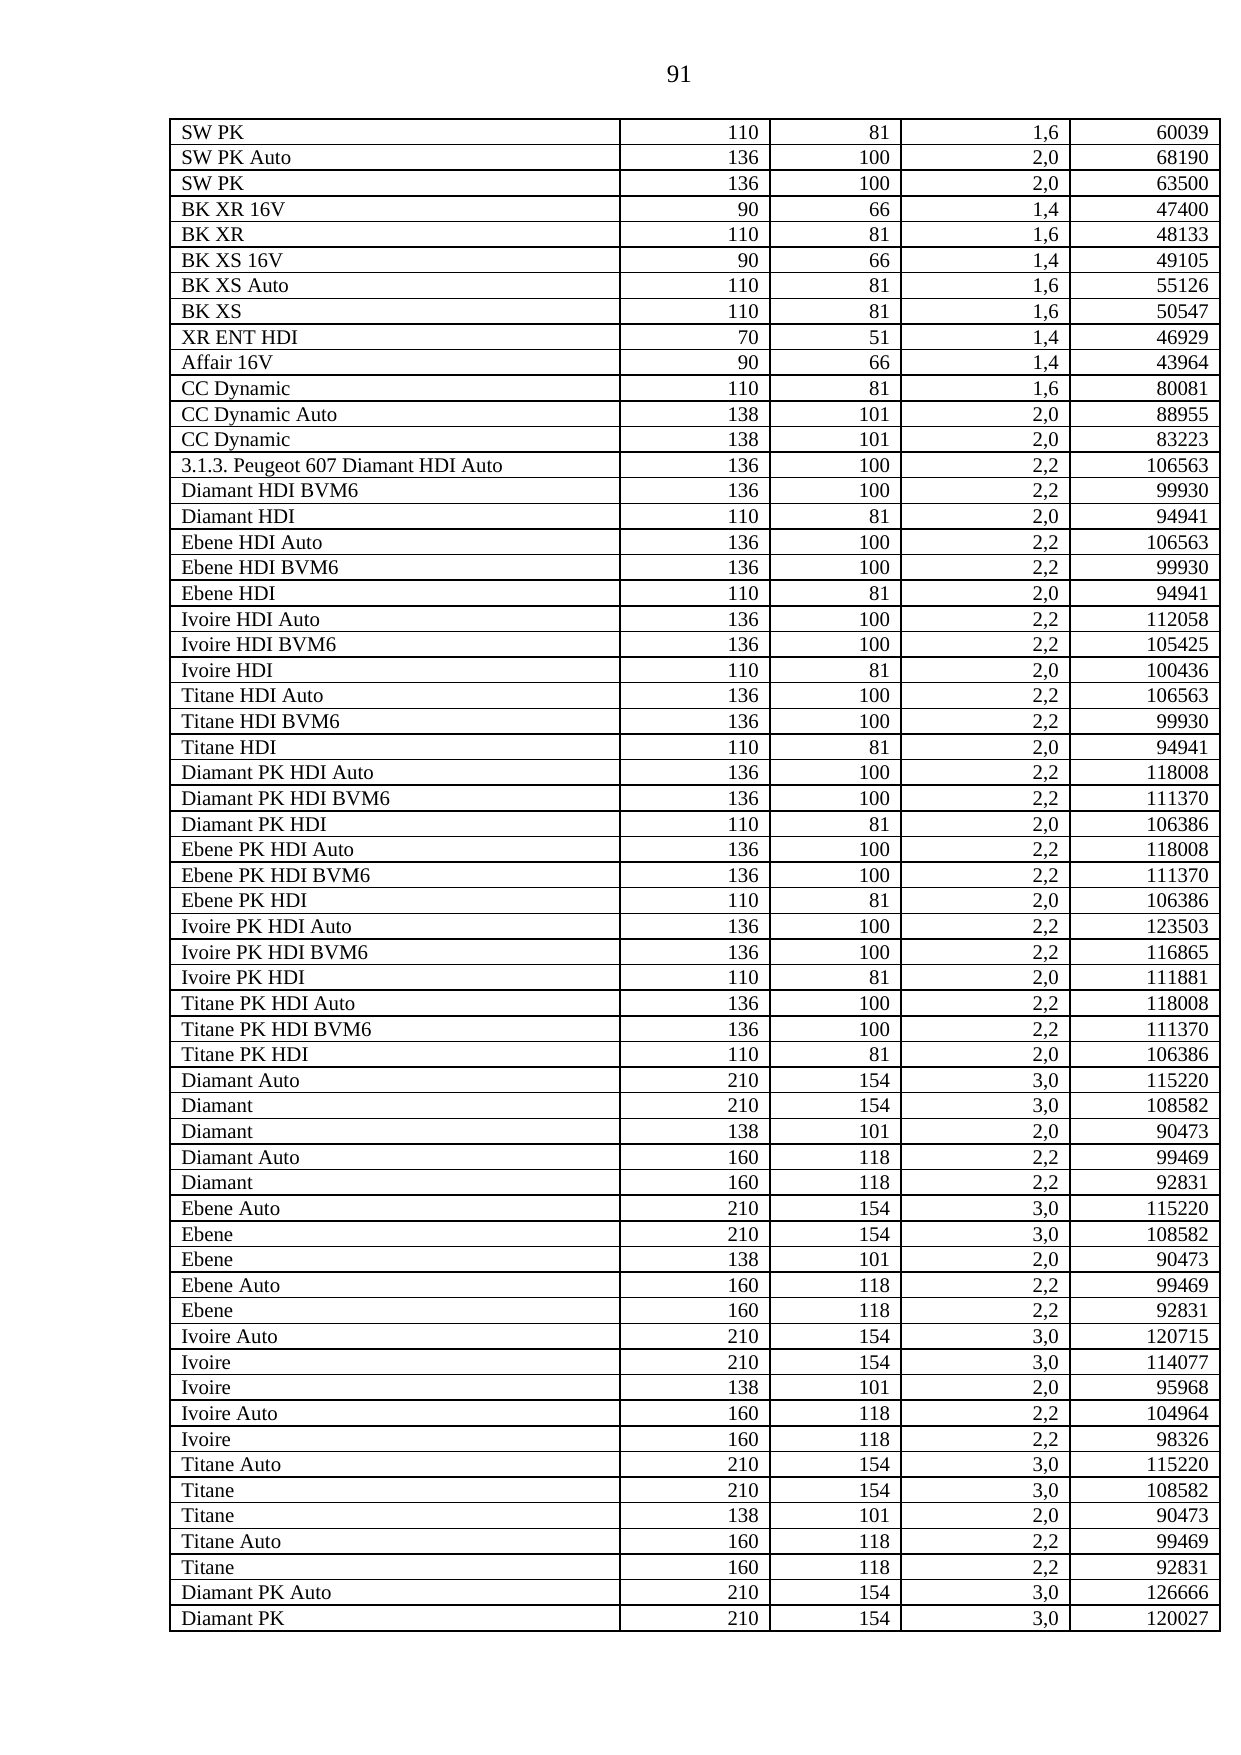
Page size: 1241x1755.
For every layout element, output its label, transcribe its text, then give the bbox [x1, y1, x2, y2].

table_cell 136 [621, 914, 769, 938]
table_cell 100 [771, 760, 900, 784]
table_cell 136 [621, 453, 769, 477]
table_cell 100 [771, 786, 900, 810]
table_cell 2,0 [902, 427, 1069, 451]
table_cell 118 [771, 1170, 900, 1194]
table_cell 2,0 [902, 1375, 1069, 1399]
table_cell 2,2 [902, 760, 1069, 784]
table_cell 3,0 [902, 1606, 1069, 1630]
table_cell 114077 [1071, 1350, 1219, 1374]
table_cell 3.1.3. Peugeot 607 Diamant HDI Auto [171, 453, 619, 477]
table_cell 2,2 [902, 709, 1069, 733]
table_cell 160 [621, 1170, 769, 1194]
table_cell BK XS 16V [171, 248, 619, 272]
table_cell 210 [621, 1580, 769, 1604]
table_cell 100 [771, 914, 900, 938]
table_cell 1,6 [902, 273, 1069, 297]
table_cell Ebene PK HDI Auto [171, 837, 619, 861]
table_cell 47400 [1071, 197, 1219, 221]
table_cell 1,6 [902, 376, 1069, 400]
table_cell 81 [771, 120, 900, 144]
table_cell 1,6 [902, 299, 1069, 323]
table_cell Diamant PK [171, 1606, 619, 1630]
table_cell Titane Auto [171, 1452, 619, 1476]
table_cell 118008 [1071, 991, 1219, 1015]
table_cell BK XR 16V [171, 197, 619, 221]
table_cell 210 [621, 1350, 769, 1374]
table_cell CC Dynamic [171, 376, 619, 400]
table_cell 136 [621, 760, 769, 784]
table_cell 136 [621, 940, 769, 964]
table_cell 2,2 [902, 940, 1069, 964]
table_cell Ivoire PK HDI Auto [171, 914, 619, 938]
table_cell 90 [621, 197, 769, 221]
table_cell 138 [621, 1119, 769, 1143]
table_cell 108582 [1071, 1478, 1219, 1502]
table_cell Ivoire HDI BVM6 [171, 632, 619, 656]
table_cell Titane HDI BVM6 [171, 709, 619, 733]
table_cell Titane PK HDI Auto [171, 991, 619, 1015]
table_cell Ivoire HDI Auto [171, 607, 619, 631]
table_cell 138 [621, 1247, 769, 1271]
table_cell 81 [771, 888, 900, 912]
table_cell Ivoire Auto [171, 1401, 619, 1425]
table_cell 100 [771, 453, 900, 477]
table_cell Titane PK HDI BVM6 [171, 1017, 619, 1041]
table_cell 160 [621, 1273, 769, 1297]
table_cell 81 [771, 299, 900, 323]
table_cell 136 [621, 786, 769, 810]
table_cell 126666 [1071, 1580, 1219, 1604]
table_cell 101 [771, 1247, 900, 1271]
table_cell 99469 [1071, 1145, 1219, 1169]
table_cell 120715 [1071, 1324, 1219, 1348]
table_cell Ivoire HDI [171, 658, 619, 682]
table_cell 138 [621, 1503, 769, 1527]
table_cell 94941 [1071, 504, 1219, 528]
table_cell 118008 [1071, 837, 1219, 861]
table_cell 100 [771, 478, 900, 502]
table_cell 111370 [1071, 863, 1219, 887]
table_cell 136 [621, 478, 769, 502]
table_cell Ebene HDI Auto [171, 530, 619, 554]
table_cell 94941 [1071, 735, 1219, 759]
table_cell 100 [771, 1017, 900, 1041]
table_cell 2,0 [902, 504, 1069, 528]
table_cell 136 [621, 683, 769, 707]
table_cell 110 [621, 581, 769, 605]
table_cell Ivoire Auto [171, 1324, 619, 1348]
table_cell 99930 [1071, 709, 1219, 733]
table_cell 100 [771, 940, 900, 964]
table_cell 81 [771, 658, 900, 682]
table_cell 210 [621, 1068, 769, 1092]
table_cell 111370 [1071, 1017, 1219, 1041]
table_cell 83223 [1071, 427, 1219, 451]
table_cell Diamant PK HDI [171, 812, 619, 836]
table_cell 100 [771, 632, 900, 656]
table_cell Ebene Auto [171, 1273, 619, 1297]
table_cell 2,2 [902, 1170, 1069, 1194]
table_cell 100 [771, 530, 900, 554]
table_cell 115220 [1071, 1068, 1219, 1092]
table_cell 2,0 [902, 812, 1069, 836]
table_cell 2,2 [902, 1145, 1069, 1169]
table_cell SW PK Auto [171, 145, 619, 169]
table_cell 50547 [1071, 299, 1219, 323]
table_cell 81 [771, 965, 900, 989]
table_cell 154 [771, 1222, 900, 1246]
table_cell 100 [771, 145, 900, 169]
table_cell 136 [621, 171, 769, 195]
table_cell 2,2 [902, 786, 1069, 810]
table_cell 92831 [1071, 1555, 1219, 1579]
table_cell 99930 [1071, 478, 1219, 502]
table_cell 81 [771, 376, 900, 400]
table_cell Diamant [171, 1119, 619, 1143]
table_cell 210 [621, 1222, 769, 1246]
table_cell 2,0 [902, 145, 1069, 169]
table_cell 2,2 [902, 607, 1069, 631]
table_cell 66 [771, 248, 900, 272]
table_cell 160 [621, 1145, 769, 1169]
table_cell 100 [771, 555, 900, 579]
table_cell 101 [771, 402, 900, 426]
table_cell Diamant Auto [171, 1068, 619, 1092]
table_cell 110 [621, 273, 769, 297]
table_cell 111370 [1071, 786, 1219, 810]
table_cell 100 [771, 607, 900, 631]
table_cell 110 [621, 735, 769, 759]
table_cell 2,2 [902, 837, 1069, 861]
table_cell 118 [771, 1555, 900, 1579]
table_cell 2,2 [902, 632, 1069, 656]
table_cell 46929 [1071, 325, 1219, 349]
table_cell 92831 [1071, 1298, 1219, 1322]
table_cell 101 [771, 1375, 900, 1399]
table_cell 81 [771, 581, 900, 605]
table_cell 154 [771, 1093, 900, 1117]
table_cell Diamant HDI BVM6 [171, 478, 619, 502]
table_cell 104964 [1071, 1401, 1219, 1425]
table_cell 138 [621, 1375, 769, 1399]
table_cell 43964 [1071, 350, 1219, 374]
table_cell 118 [771, 1529, 900, 1553]
table_cell 3,0 [902, 1580, 1069, 1604]
table_cell 136 [621, 555, 769, 579]
table_cell 2,0 [902, 1119, 1069, 1143]
table_cell 108582 [1071, 1222, 1219, 1246]
table_cell Diamant PK HDI BVM6 [171, 786, 619, 810]
table_cell 2,0 [902, 402, 1069, 426]
table_cell 112058 [1071, 607, 1219, 631]
table_cell 136 [621, 530, 769, 554]
table_cell 106563 [1071, 453, 1219, 477]
table_cell 3,0 [902, 1478, 1069, 1502]
table_cell 2,0 [902, 1503, 1069, 1527]
table_cell 110 [621, 812, 769, 836]
table_cell Ivoire PK HDI [171, 965, 619, 989]
table_cell SW PK [171, 120, 619, 144]
table_cell 100 [771, 171, 900, 195]
table_cell 118 [771, 1273, 900, 1297]
table_cell 118 [771, 1401, 900, 1425]
table_cell 111881 [1071, 965, 1219, 989]
table_cell Diamant PK Auto [171, 1580, 619, 1604]
table_cell Ivoire [171, 1427, 619, 1451]
table_cell 90473 [1071, 1119, 1219, 1143]
table_cell 101 [771, 427, 900, 451]
table_cell 2,2 [902, 1555, 1069, 1579]
table_cell 66 [771, 197, 900, 221]
table_cell CC Dynamic Auto [171, 402, 619, 426]
table_cell 110 [621, 120, 769, 144]
table_cell 1,4 [902, 197, 1069, 221]
table_cell 110 [621, 965, 769, 989]
table_cell 2,2 [902, 453, 1069, 477]
table_cell 80081 [1071, 376, 1219, 400]
table_cell XR ENT HDI [171, 325, 619, 349]
table_cell 3,0 [902, 1222, 1069, 1246]
table_cell 100 [771, 991, 900, 1015]
table_cell 2,2 [902, 863, 1069, 887]
table_cell Titane [171, 1478, 619, 1502]
table_cell 1,4 [902, 350, 1069, 374]
table_cell 60039 [1071, 120, 1219, 144]
table_cell 108582 [1071, 1093, 1219, 1117]
table_cell 110 [621, 658, 769, 682]
table_cell 94941 [1071, 581, 1219, 605]
table_cell 210 [621, 1478, 769, 1502]
table_cell 138 [621, 402, 769, 426]
table_cell 136 [621, 145, 769, 169]
table_cell 2,2 [902, 555, 1069, 579]
table_cell 2,0 [902, 1042, 1069, 1066]
table_cell 2,2 [902, 1529, 1069, 1553]
table_cell Titane HDI [171, 735, 619, 759]
table_cell 68190 [1071, 145, 1219, 169]
table_cell 2,2 [902, 1273, 1069, 1297]
table_cell 90 [621, 248, 769, 272]
table_cell 160 [621, 1401, 769, 1425]
table_cell Ebene HDI BVM6 [171, 555, 619, 579]
table_cell 210 [621, 1093, 769, 1117]
table_cell 110 [621, 888, 769, 912]
table_cell 81 [771, 222, 900, 246]
table_cell 136 [621, 991, 769, 1015]
table_cell 2,2 [902, 683, 1069, 707]
table_cell 55126 [1071, 273, 1219, 297]
table_cell 98326 [1071, 1427, 1219, 1451]
table_cell 116865 [1071, 940, 1219, 964]
table_cell 88955 [1071, 402, 1219, 426]
table_cell 210 [621, 1606, 769, 1630]
table_cell 99469 [1071, 1273, 1219, 1297]
table_cell 154 [771, 1478, 900, 1502]
table_cell 1,6 [902, 120, 1069, 144]
table_cell 100 [771, 837, 900, 861]
table_cell Ebene [171, 1222, 619, 1246]
table_cell 118008 [1071, 760, 1219, 784]
table_cell 136 [621, 863, 769, 887]
table_cell 110 [621, 376, 769, 400]
table_cell 1,4 [902, 248, 1069, 272]
table_cell 100 [771, 863, 900, 887]
table_cell 81 [771, 1042, 900, 1066]
table_cell 136 [621, 632, 769, 656]
table_cell 210 [621, 1452, 769, 1476]
table_cell 2,2 [902, 1298, 1069, 1322]
table_cell 63500 [1071, 171, 1219, 195]
table_cell Diamant [171, 1170, 619, 1194]
table_cell 70 [621, 325, 769, 349]
table_cell Diamant PK HDI Auto [171, 760, 619, 784]
table_cell Titane [171, 1555, 619, 1579]
table_cell 1,6 [902, 222, 1069, 246]
table_cell 136 [621, 1017, 769, 1041]
table_cell 115220 [1071, 1452, 1219, 1476]
table_cell 210 [621, 1196, 769, 1220]
table_cell 118 [771, 1145, 900, 1169]
table_cell 2,2 [902, 1401, 1069, 1425]
table_cell 81 [771, 504, 900, 528]
table_cell Ebene Auto [171, 1196, 619, 1220]
table_cell Ebene [171, 1298, 619, 1322]
table_cell 160 [621, 1298, 769, 1322]
table_cell 2,2 [902, 1427, 1069, 1451]
table_cell 90473 [1071, 1247, 1219, 1271]
table_cell 136 [621, 607, 769, 631]
table_cell 110 [621, 1042, 769, 1066]
table_cell 2,0 [902, 965, 1069, 989]
table_cell 105425 [1071, 632, 1219, 656]
table_cell 120027 [1071, 1606, 1219, 1630]
table_cell 106563 [1071, 683, 1219, 707]
table_cell Ebene HDI [171, 581, 619, 605]
table_cell 2,0 [902, 888, 1069, 912]
table_cell 2,0 [902, 735, 1069, 759]
table_cell 95968 [1071, 1375, 1219, 1399]
table_cell CC Dynamic [171, 427, 619, 451]
table_cell 160 [621, 1555, 769, 1579]
table_cell Ivoire [171, 1350, 619, 1374]
table_cell 100 [771, 709, 900, 733]
table_cell 154 [771, 1606, 900, 1630]
table_cell Ivoire [171, 1375, 619, 1399]
table_cell 106386 [1071, 888, 1219, 912]
table_cell 48133 [1071, 222, 1219, 246]
table_cell 81 [771, 273, 900, 297]
table_cell 136 [621, 709, 769, 733]
table_cell 81 [771, 735, 900, 759]
table_cell 101 [771, 1119, 900, 1143]
table_cell BK XR [171, 222, 619, 246]
table_cell 49105 [1071, 248, 1219, 272]
table_cell 3,0 [902, 1093, 1069, 1117]
table_cell 2,0 [902, 658, 1069, 682]
table_cell Titane [171, 1503, 619, 1527]
table_cell 3,0 [902, 1452, 1069, 1476]
table_cell Diamant [171, 1093, 619, 1117]
table_cell 2,0 [902, 1247, 1069, 1271]
table_cell 100 [771, 683, 900, 707]
table_cell 2,2 [902, 478, 1069, 502]
table_cell 106386 [1071, 1042, 1219, 1066]
table_cell Ebene PK HDI [171, 888, 619, 912]
table_cell Diamant Auto [171, 1145, 619, 1169]
table_cell 51 [771, 325, 900, 349]
table_cell 123503 [1071, 914, 1219, 938]
table_cell 2,2 [902, 530, 1069, 554]
table_cell 154 [771, 1452, 900, 1476]
table_cell 81 [771, 812, 900, 836]
table_cell Titane PK HDI [171, 1042, 619, 1066]
table_cell 118 [771, 1427, 900, 1451]
table_cell 115220 [1071, 1196, 1219, 1220]
table_cell 106563 [1071, 530, 1219, 554]
table_cell 110 [621, 504, 769, 528]
table_cell 2,2 [902, 914, 1069, 938]
table_cell Ebene [171, 1247, 619, 1271]
table_cell Ebene PK HDI BVM6 [171, 863, 619, 887]
table_cell 2,2 [902, 991, 1069, 1015]
table_cell 100436 [1071, 658, 1219, 682]
table_cell 90473 [1071, 1503, 1219, 1527]
table_cell 2,0 [902, 171, 1069, 195]
table_cell 154 [771, 1068, 900, 1092]
table_cell 110 [621, 299, 769, 323]
table_cell 3,0 [902, 1068, 1069, 1092]
table_cell 154 [771, 1324, 900, 1348]
table_cell 110 [621, 222, 769, 246]
table_cell 154 [771, 1350, 900, 1374]
table_cell 99930 [1071, 555, 1219, 579]
table_cell 136 [621, 837, 769, 861]
table_cell 101 [771, 1503, 900, 1527]
table_cell 1,4 [902, 325, 1069, 349]
table_cell 92831 [1071, 1170, 1219, 1194]
table_cell Diamant HDI [171, 504, 619, 528]
table_cell 3,0 [902, 1324, 1069, 1348]
table_cell 154 [771, 1196, 900, 1220]
table_cell BK XS Auto [171, 273, 619, 297]
table_cell 118 [771, 1298, 900, 1322]
table_cell 160 [621, 1427, 769, 1451]
table_cell Titane Auto [171, 1529, 619, 1553]
table_cell Ivoire PK HDI BVM6 [171, 940, 619, 964]
table_cell 90 [621, 350, 769, 374]
table_cell Titane HDI Auto [171, 683, 619, 707]
table_cell 2,2 [902, 1017, 1069, 1041]
table_cell 2,0 [902, 581, 1069, 605]
table_cell 99469 [1071, 1529, 1219, 1553]
table_cell 160 [621, 1529, 769, 1553]
table_cell 138 [621, 427, 769, 451]
table_cell 66 [771, 350, 900, 374]
table_cell 3,0 [902, 1196, 1069, 1220]
table_cell 210 [621, 1324, 769, 1348]
table_cell BK XS [171, 299, 619, 323]
table_cell 154 [771, 1580, 900, 1604]
table_cell 3,0 [902, 1350, 1069, 1374]
table_cell SW PK [171, 171, 619, 195]
table_cell 106386 [1071, 812, 1219, 836]
table_cell Affair 16V [171, 350, 619, 374]
